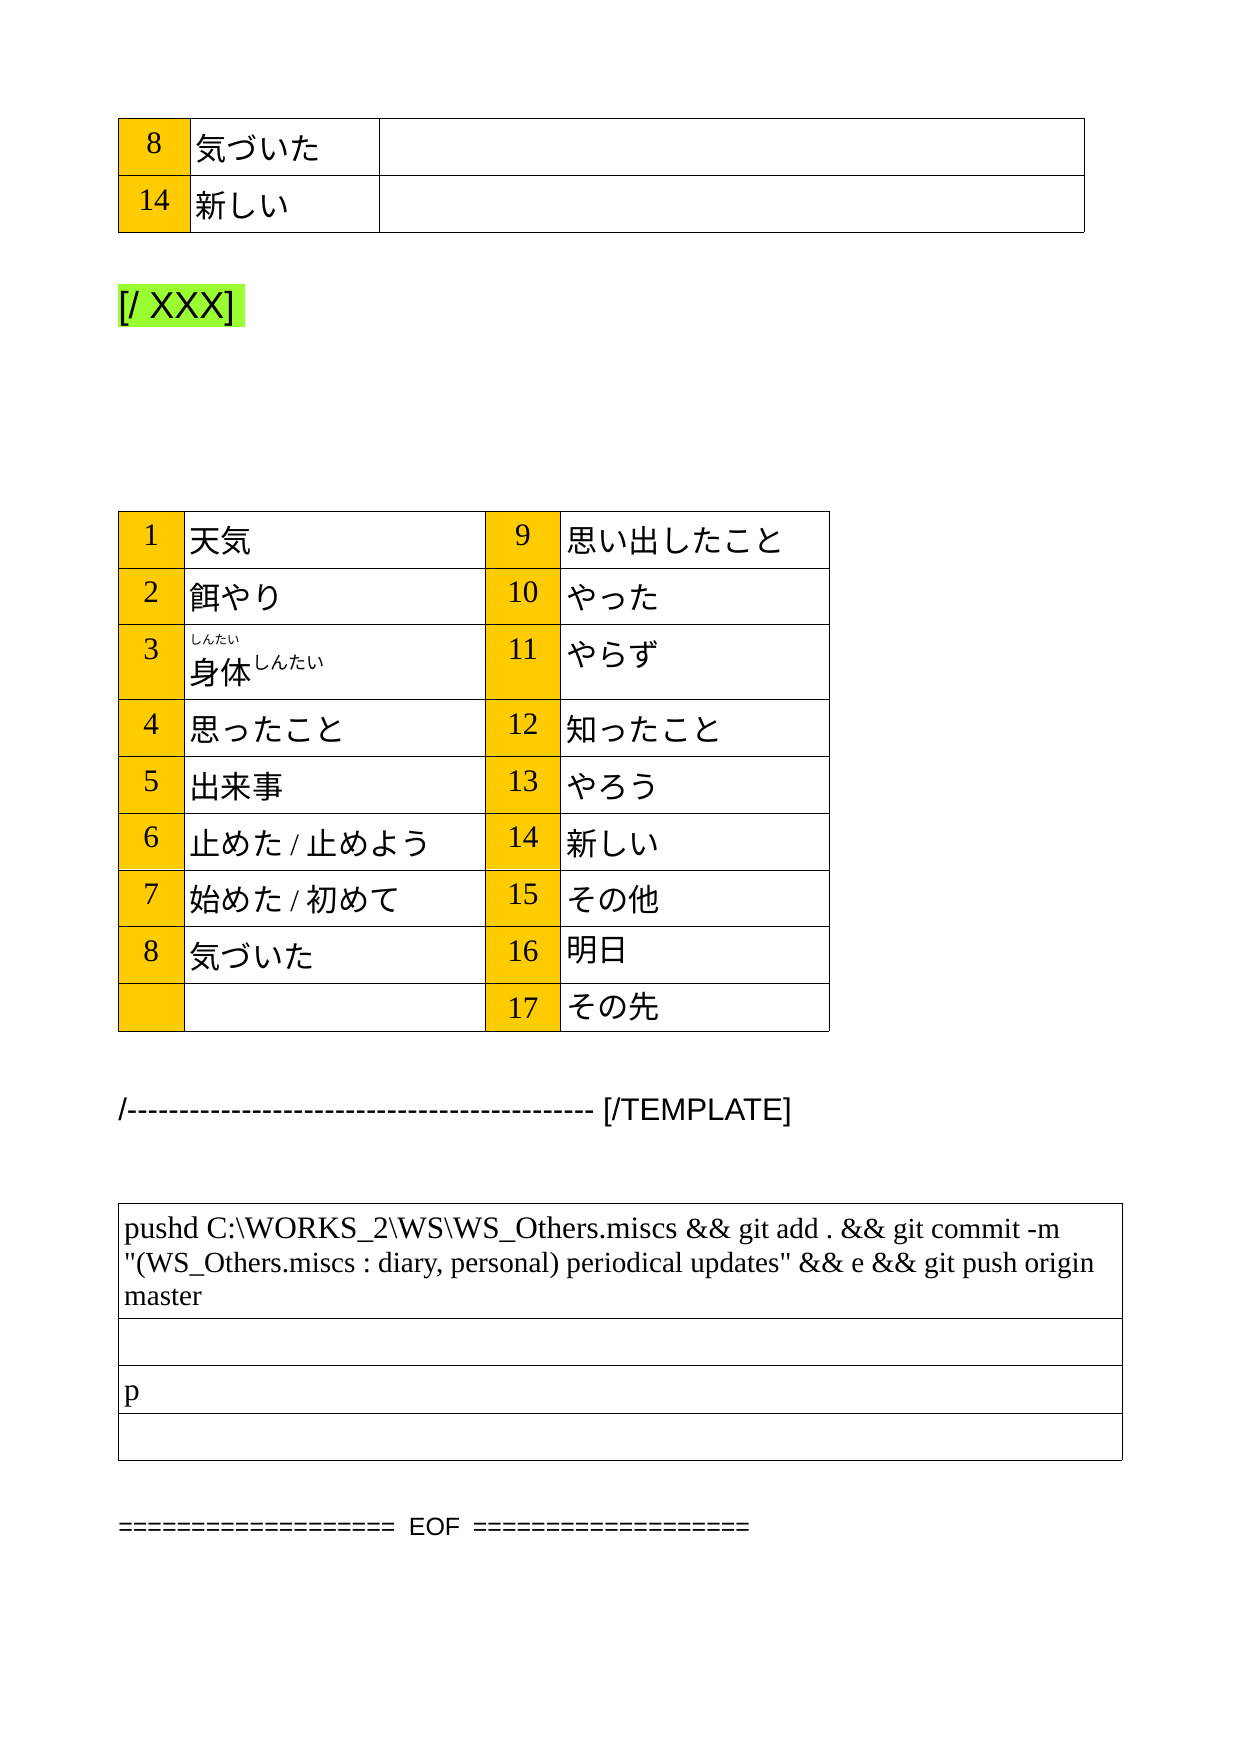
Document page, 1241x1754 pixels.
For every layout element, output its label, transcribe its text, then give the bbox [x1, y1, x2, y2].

table_cell 14 [119, 176, 190, 232]
table_cell 新しい [191, 176, 379, 232]
table_header pushd C:\WORKS_2\WS\WS_Others.miscs && git add . && git commit -m "(WS_Others.miscs : diary, personal) periodical updates" && e && git push origin master [119, 1204, 1122, 1318]
table_header 天気 [185, 512, 485, 568]
table_cell 知ったこと [561, 700, 829, 756]
table_cell [119, 1414, 1122, 1460]
table_cell 4 [119, 700, 184, 756]
table_cell 明日 [561, 927, 829, 983]
table_cell 始めた / 初めて [185, 871, 485, 926]
table_cell 8 [119, 119, 190, 175]
table_cell やった [561, 569, 829, 624]
table_cell 16 [486, 927, 560, 983]
text [/ XXX] [118, 283, 1122, 327]
table_cell 8 [119, 927, 184, 983]
table_cell 身体しんたいしんたい [185, 625, 485, 699]
table_cell 新しい [561, 814, 829, 869]
table_cell 10 [486, 569, 560, 624]
table_cell 11 [486, 625, 560, 699]
table_cell 2 [119, 569, 184, 624]
table_cell 17 [486, 984, 560, 1031]
table_cell 7 [119, 871, 184, 926]
table_cell [185, 984, 485, 1031]
table_cell 6 [119, 814, 184, 869]
table_cell 気づいた [185, 927, 485, 983]
table_cell その他 [561, 871, 829, 926]
table_cell 13 [486, 757, 560, 813]
table_cell p [119, 1366, 1122, 1413]
table_cell 12 [486, 700, 560, 756]
table_cell 15 [486, 871, 560, 926]
table_cell 3 [119, 625, 184, 699]
table_cell 止めた / 止めよう [185, 814, 485, 869]
table_cell 14 [486, 814, 560, 869]
text /--------------------------------------------- [/TEMPLATE] [118, 1091, 1122, 1127]
table_cell [380, 119, 1084, 175]
table_header 9 [486, 512, 560, 568]
table_cell 出来事 [185, 757, 485, 813]
table_cell [380, 176, 1084, 232]
table_cell やろう [561, 757, 829, 813]
table_header 思い出したこと [561, 512, 829, 568]
table_cell 餌やり [185, 569, 485, 624]
table_cell 思ったこと [185, 700, 485, 756]
table_cell [119, 1319, 1122, 1365]
table_cell その先 [561, 984, 829, 1031]
table_cell [119, 984, 184, 1031]
table_header 1 [119, 512, 184, 568]
table_cell 5 [119, 757, 184, 813]
text =================== EOF =================== [118, 1512, 1122, 1541]
table_cell 気づいた [191, 119, 379, 175]
table_cell やらず [561, 625, 829, 699]
